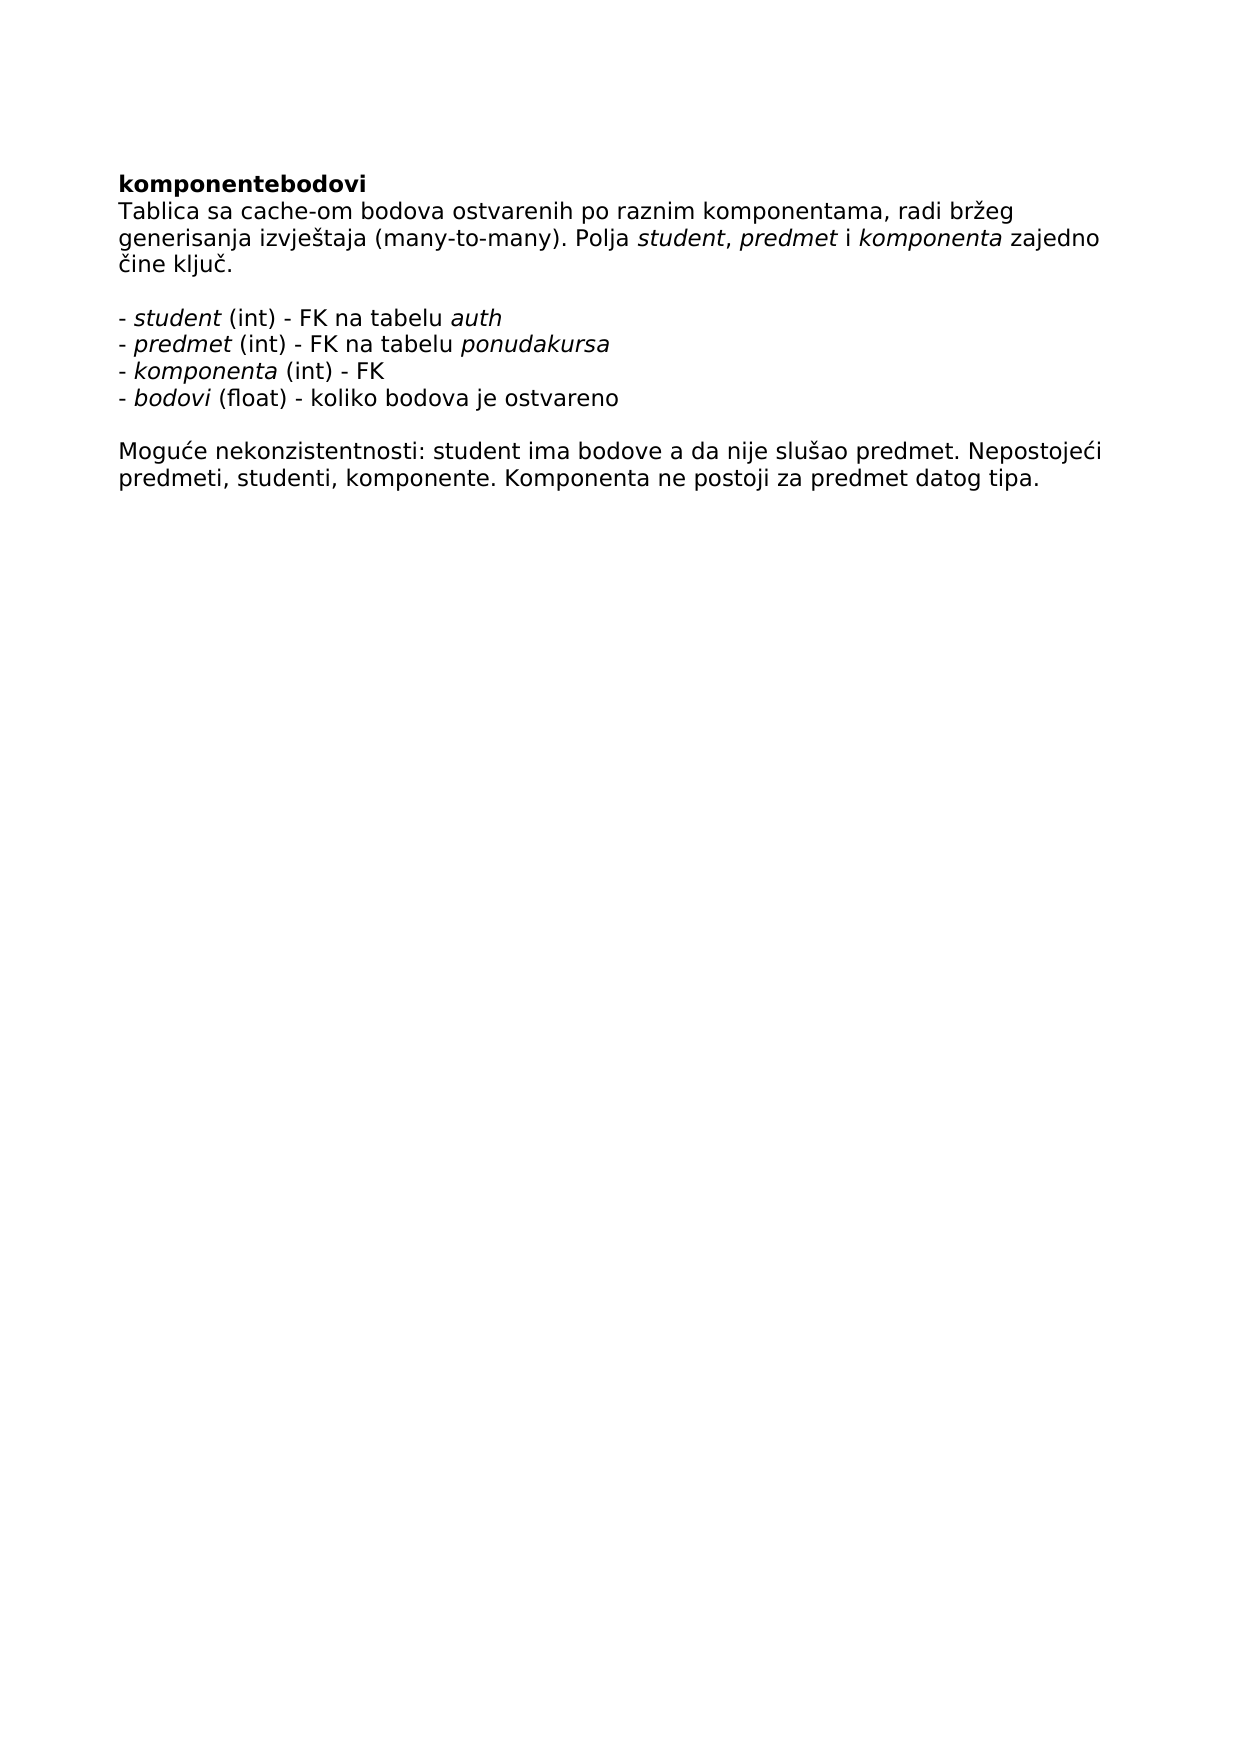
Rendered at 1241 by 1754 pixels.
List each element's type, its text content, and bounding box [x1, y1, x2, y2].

text Tablica sa cache-om bodova ostvarenih po raznim komponentama, radi bržeg generisanja izvještaja (many-to-many). Polja student, predmet i komponenta zajedno čine ključ. [118, 198, 1122, 278]
text - predmet (int) - FK na tabelu ponudakursa - komponenta (int) - FK [118, 331, 1122, 385]
text komponentebodovi [118, 171, 1122, 198]
text - bodovi (float) - koliko bodova je ostvareno [118, 385, 1122, 411]
text - student (int) - FK na tabelu auth [118, 305, 1122, 331]
text Moguće nekonzistentnosti: student ima bodove a da nije slušao predmet. Nepostojeći predmeti, studenti, komponente. Komponenta ne postoji za predmet datog tipa. [118, 438, 1122, 491]
